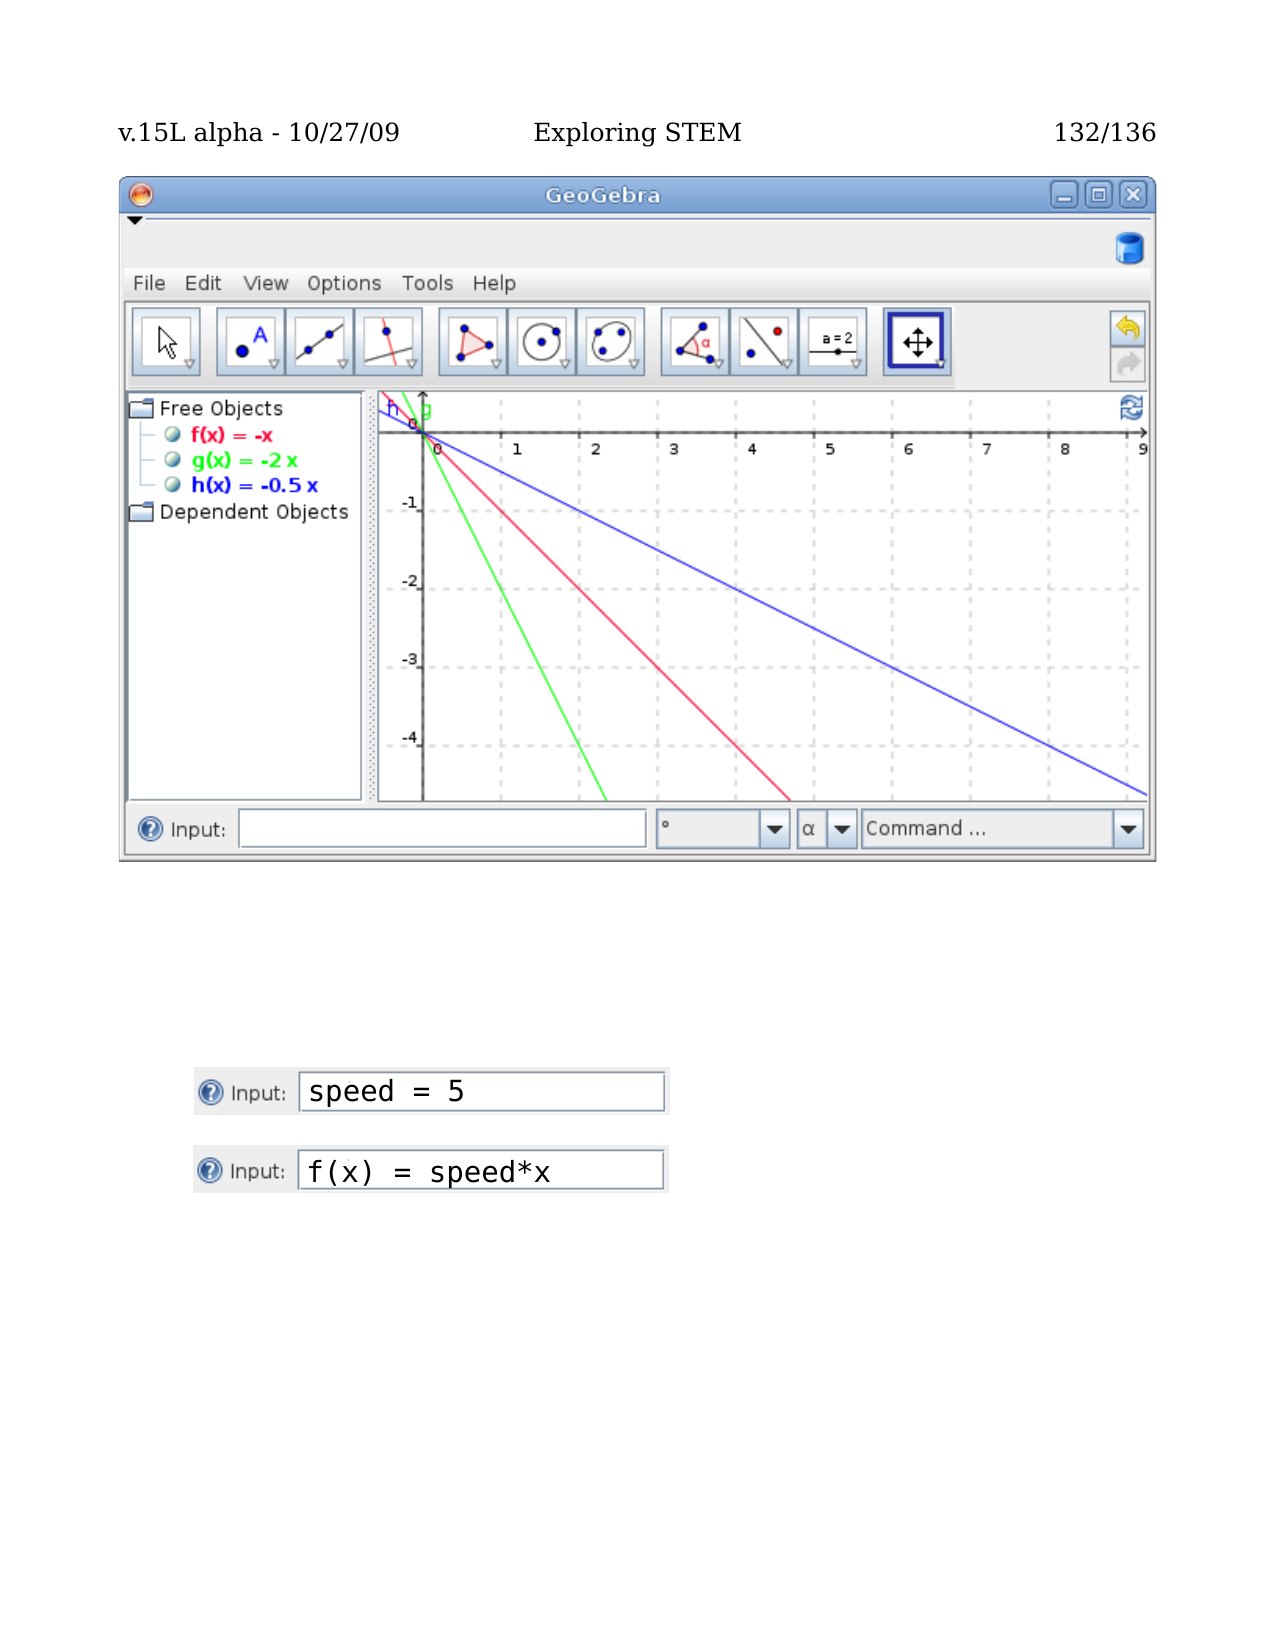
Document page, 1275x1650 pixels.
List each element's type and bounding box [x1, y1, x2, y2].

picture [118, 176, 1157, 862]
